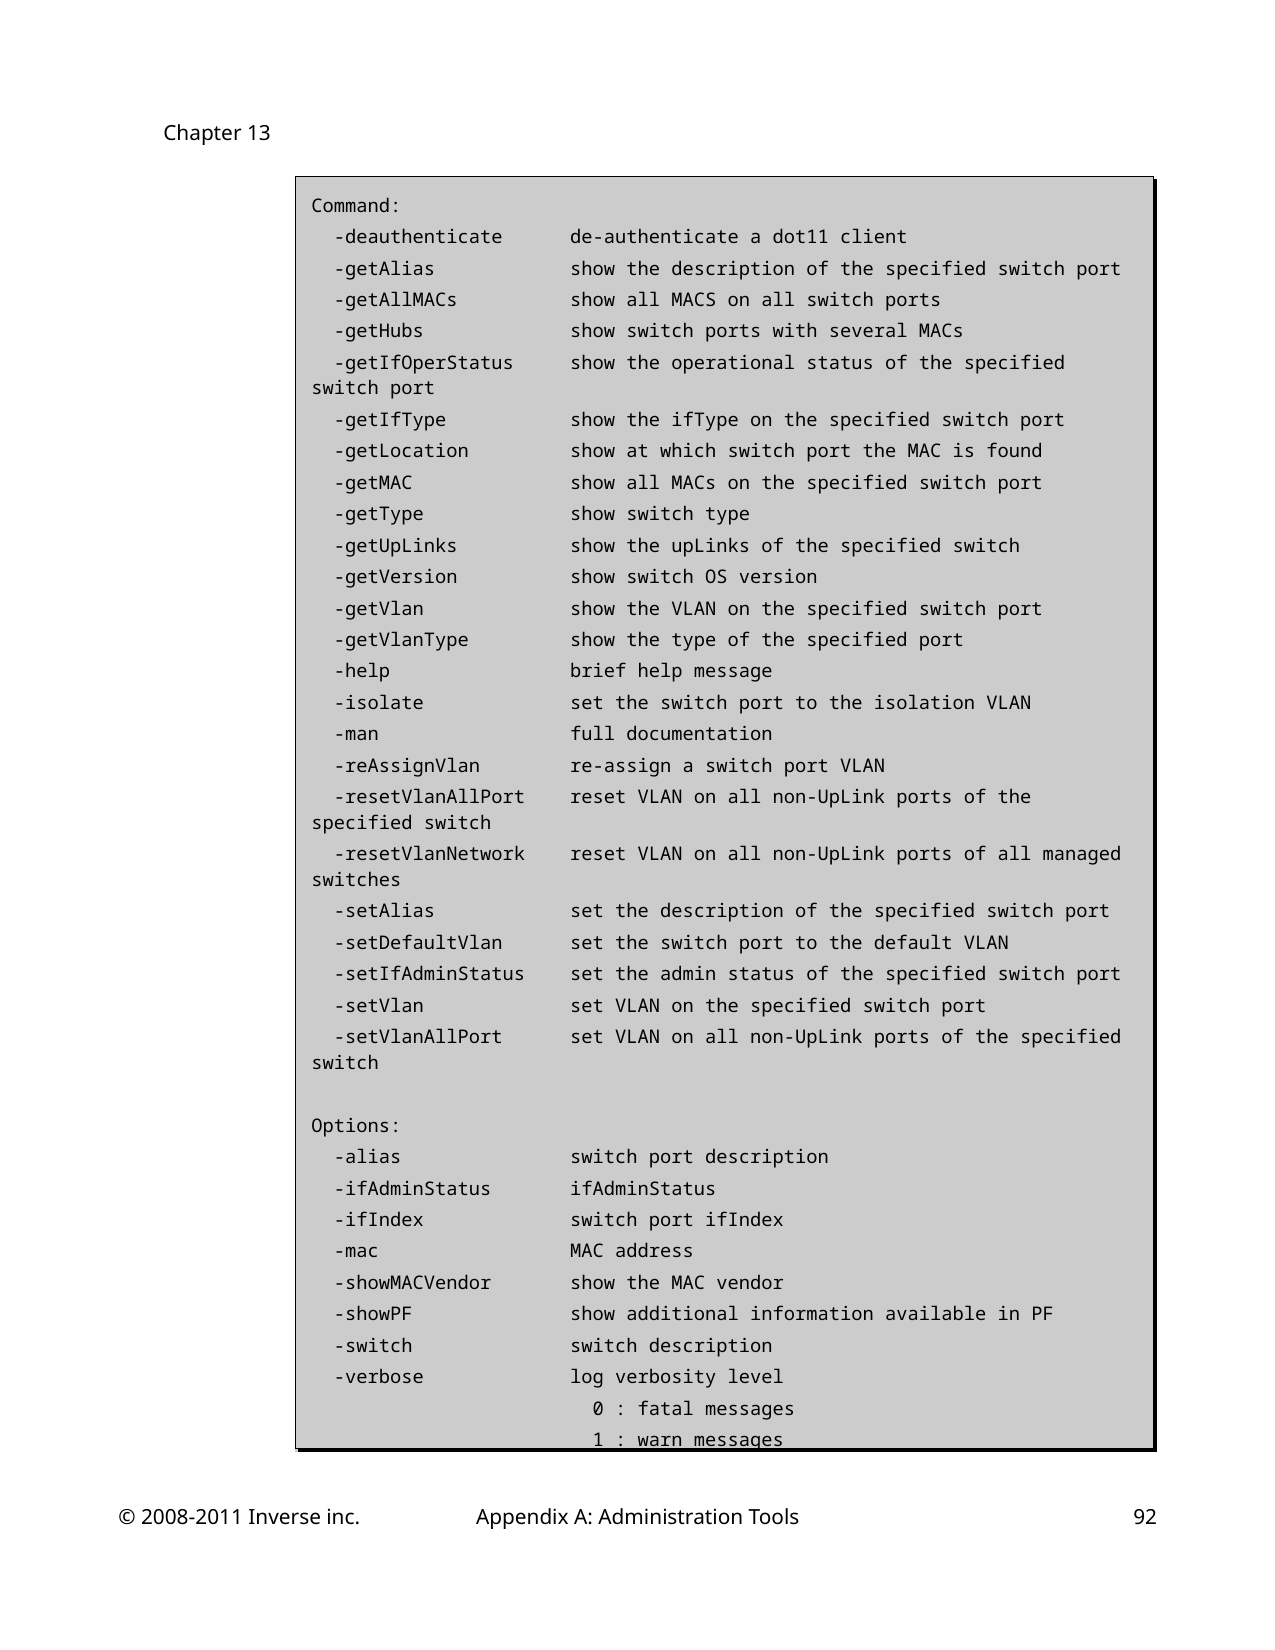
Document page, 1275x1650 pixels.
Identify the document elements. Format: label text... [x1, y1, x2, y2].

text -switch switch description [296, 1316, 1153, 1348]
text -setIfAdminStatus set the admin status of the specified switch port [296, 945, 1153, 976]
text 1 : warn messages [296, 1411, 1153, 1448]
text -showMACVendor show the MAC vendor [296, 1253, 1153, 1285]
text -getUpLinks show the upLinks of the specified switch [296, 516, 1153, 548]
text -resetVlanNetwork reset VLAN on all non-UpLink ports of all managed switches [296, 825, 1153, 882]
text Command: [296, 177, 1153, 207]
text Options: [296, 1096, 1153, 1127]
text -ifAdminStatus ifAdminStatus [296, 1159, 1153, 1190]
text -getMAC show all MACs on the specified switch port [296, 453, 1153, 485]
text -help brief help message [296, 642, 1153, 673]
text -ifIndex switch port ifIndex [296, 1190, 1153, 1222]
text -setVlanAllPort set VLAN on all non-UpLink ports of the specified switch [296, 1008, 1153, 1064]
text -getVlanType show the type of the specified port [296, 611, 1153, 642]
text -getAlias show the description of the specified switch port [296, 239, 1153, 270]
text -getType show switch type [296, 485, 1153, 516]
text -reAssignVlan re-assign a switch port VLAN [296, 736, 1153, 768]
text -getAllMACs show all MACS on all switch ports [296, 270, 1153, 302]
text -showPF show additional information available in PF [296, 1285, 1153, 1316]
text 0 : fatal messages [296, 1379, 1153, 1411]
text -setDefaultVlan set the switch port to the default VLAN [296, 913, 1153, 945]
text -man full documentation [296, 705, 1153, 736]
text -getLocation show at which switch port the MAC is found [296, 422, 1153, 453]
text -alias switch port description [296, 1127, 1153, 1159]
text -isolate set the switch port to the isolation VLAN [296, 673, 1153, 705]
text -getVlan show the VLAN on the specified switch port [296, 579, 1153, 611]
text -setVlan set VLAN on the specified switch port [296, 976, 1153, 1008]
text -deauthenticate de-authenticate a dot11 client [296, 207, 1153, 239]
text -getIfOperStatus show the operational status of the specified switch port [296, 333, 1153, 390]
text -setAlias set the description of the specified switch port [296, 882, 1153, 913]
text -resetVlanAllPort reset VLAN on all non-UpLink ports of the specified switch [296, 768, 1153, 825]
text -getVersion show switch OS version [296, 548, 1153, 579]
text -mac MAC address [296, 1222, 1153, 1253]
text -verbose log verbosity level [296, 1348, 1153, 1379]
text -getHubs show switch ports with several MACs [296, 302, 1153, 333]
text -getIfType show the ifType on the specified switch port [296, 390, 1153, 422]
